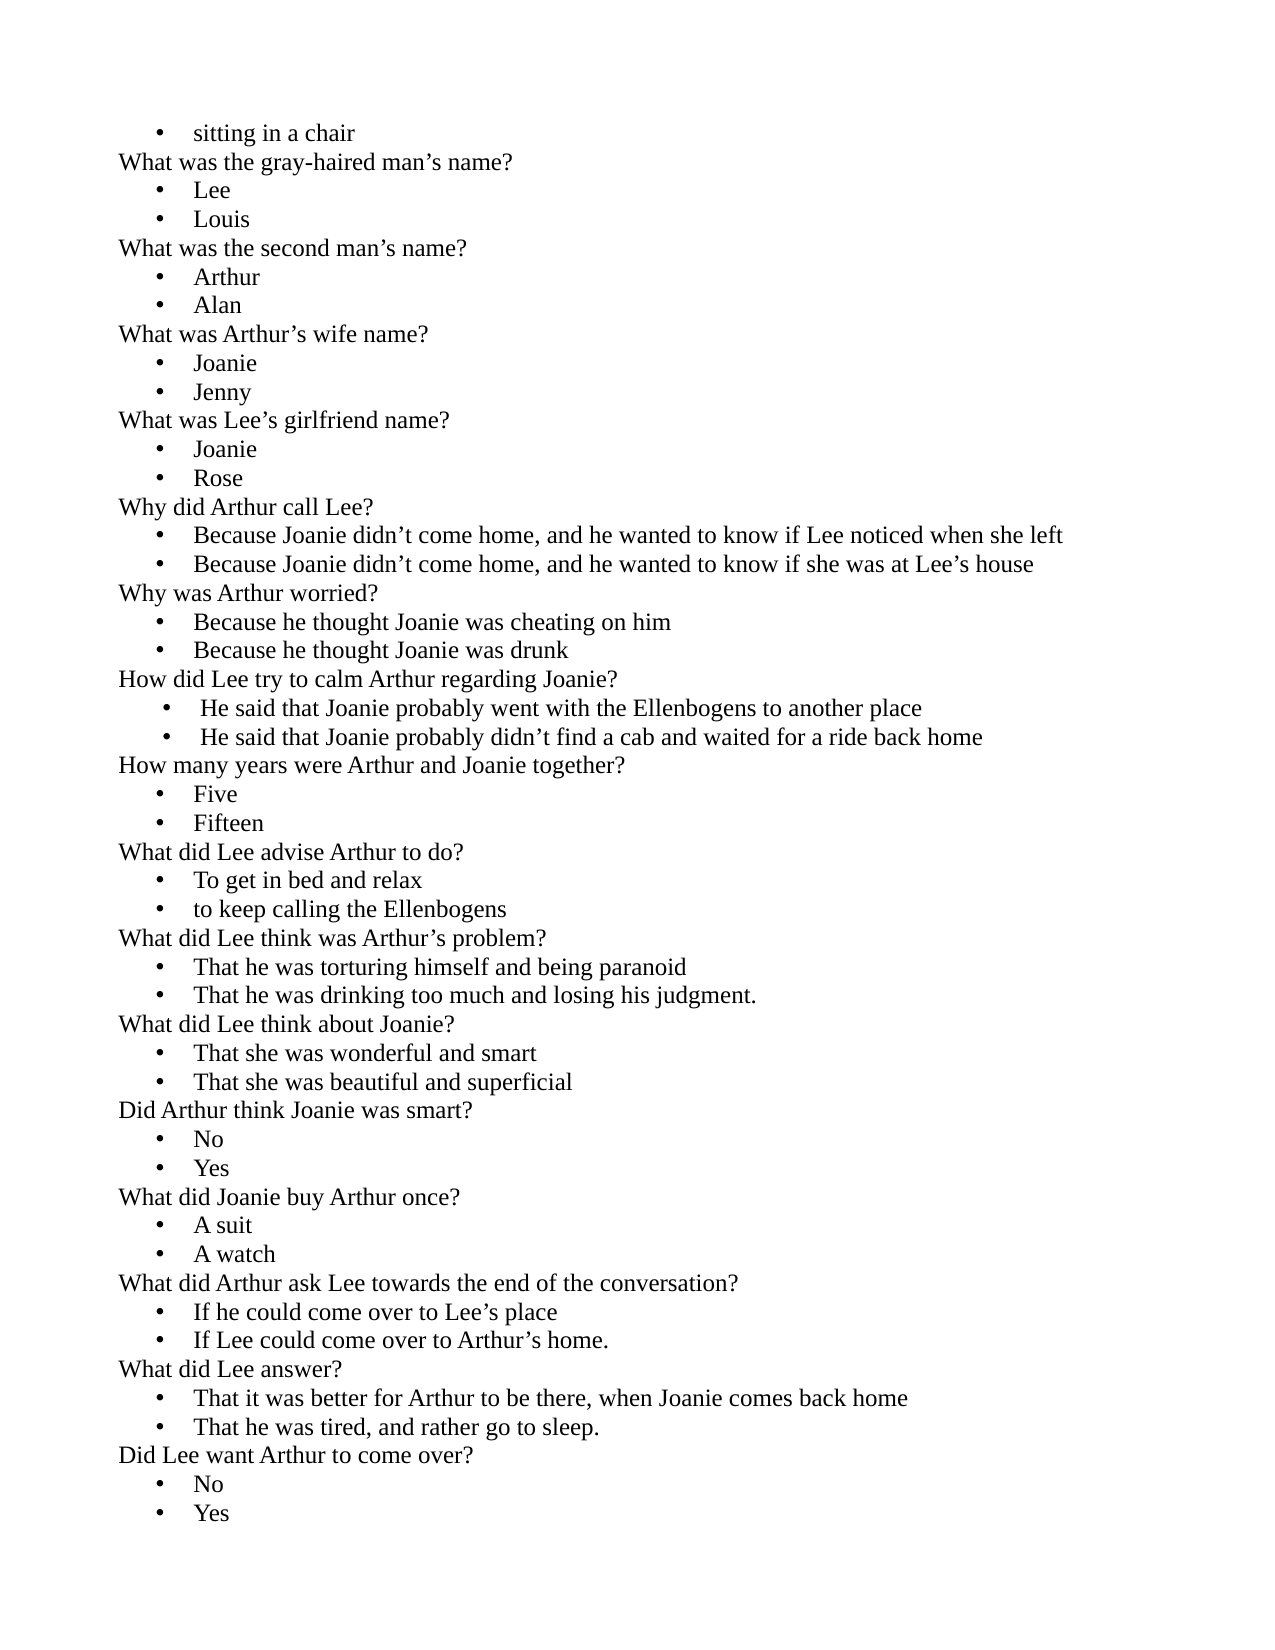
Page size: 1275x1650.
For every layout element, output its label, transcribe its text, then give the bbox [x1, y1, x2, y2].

list Rose [156, 463, 1157, 492]
list He said that Joanie probably didn’t find a cab and waited for a ride back home [162, 722, 1157, 751]
list That he was torturing himself and being paranoid [156, 952, 1157, 981]
list No [156, 1124, 1157, 1153]
text What was the gray-haired man’s name? [118, 147, 1157, 176]
text Why did Arthur call Lee? [118, 492, 1157, 521]
list Because he thought Joanie was drunk [156, 636, 1157, 664]
list Five [156, 779, 1157, 808]
list Joanie [156, 434, 1157, 463]
text What was the second man’s name? [118, 233, 1157, 262]
text What did Arthur ask Lee towards the end of the conversation? [118, 1268, 1157, 1297]
list That he was tired, and rather go to sleep. [156, 1412, 1157, 1441]
list Jenny [156, 377, 1157, 406]
text What did Lee answer? [118, 1354, 1157, 1383]
list Joanie [156, 348, 1157, 377]
text What did Lee think about Joanie? [118, 1009, 1157, 1038]
list Lee [156, 176, 1157, 204]
text What was Lee’s girlfriend name? [118, 406, 1157, 434]
list Alan [156, 291, 1157, 319]
text What did Lee think was Arthur’s problem? [118, 923, 1157, 952]
list He said that Joanie probably went with the Ellenbogens to another place [162, 693, 1157, 722]
list to keep calling the Ellenbogens [156, 894, 1157, 923]
text What did Lee advise Arthur to do? [118, 837, 1157, 866]
text Did Lee want Arthur to come over? [118, 1441, 1157, 1469]
list That he was drinking too much and losing his judgment. [156, 981, 1157, 1009]
list Yes [156, 1498, 1157, 1527]
list Because Joanie didn’t come home, and he wanted to know if Lee noticed when she left [156, 521, 1157, 549]
list Arthur [156, 262, 1157, 291]
list A watch [156, 1239, 1157, 1268]
text Did Arthur think Joanie was smart? [118, 1096, 1157, 1124]
list Because he thought Joanie was cheating on him [156, 607, 1157, 636]
text Why was Arthur worried? [118, 578, 1157, 607]
list sitting in a chair [156, 118, 1157, 147]
text How many years were Arthur and Joanie together? [118, 751, 1157, 779]
list That she was wonderful and smart [156, 1038, 1157, 1067]
list No [156, 1469, 1157, 1498]
list That it was better for Arthur to be there, when Joanie comes back home [156, 1383, 1157, 1412]
list If Lee could come over to Arthur’s home. [156, 1326, 1157, 1354]
list Yes [156, 1153, 1157, 1182]
text How did Lee try to calm Arthur regarding Joanie? [118, 664, 1157, 693]
list Because Joanie didn’t come home, and he wanted to know if she was at Lee’s house [156, 549, 1157, 578]
list That she was beautiful and superficial [156, 1067, 1157, 1096]
list Louis [156, 204, 1157, 233]
list A suit [156, 1211, 1157, 1239]
list If he could come over to Lee’s place [156, 1297, 1157, 1326]
list To get in bed and relax [156, 866, 1157, 894]
text What was Arthur’s wife name? [118, 319, 1157, 348]
list Fifteen [156, 808, 1157, 837]
text What did Joanie buy Arthur once? [118, 1182, 1157, 1211]
